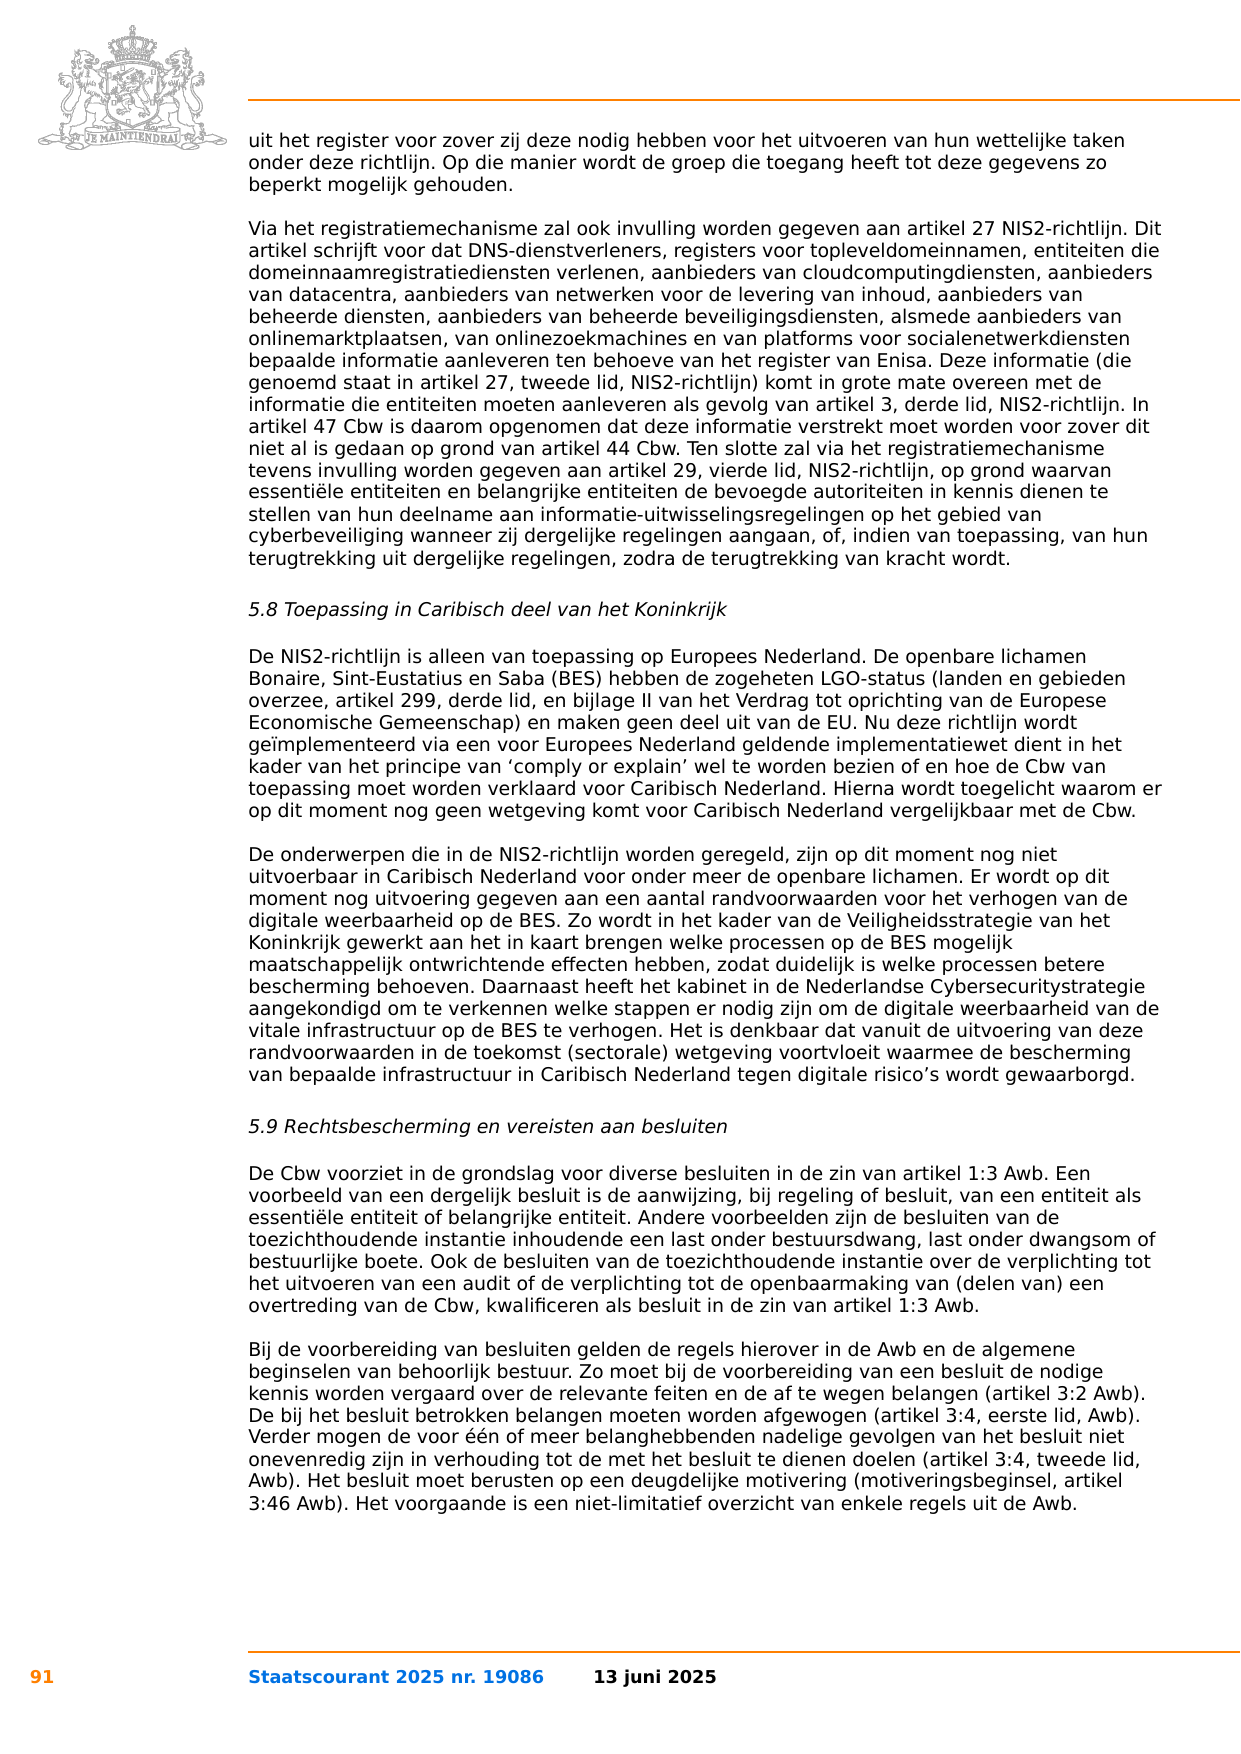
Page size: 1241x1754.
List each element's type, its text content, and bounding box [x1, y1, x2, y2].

text uit het register voor zover zij deze nodig hebben voor het uitvoeren van hun wettelijke taken onder deze richtlijn. Op die manier wordt de groep die toegang heeft tot deze gegevens zo beperkt mogelijk gehouden. [248, 130, 1163, 196]
text Via het registratiemechanisme zal ook invulling worden gegeven aan artikel 27 NIS2-richtlijn. Dit artikel schrijft voor dat DNS-dienstverleners, registers voor topleveldomeinnamen, entiteiten die domeinnaamregistratiediensten verlenen, aanbieders van cloudcomputingdiensten, aanbieders van datacentra, aanbieders van netwerken voor de levering van inhoud, aanbieders van beheerde diensten, aanbieders van beheerde beveiligingsdiensten, alsmede aanbieders van onlinemarktplaatsen, van onlinezoekmachines en van platforms voor socialenetwerkdiensten bepaalde informatie aanleveren ten behoeve van het register van Enisa. Deze informatie (die genoemd staat in artikel 27, tweede lid, NIS2-richtlijn) komt in grote mate overeen met de informatie die entiteiten moeten aanleveren als gevolg van artikel 3, derde lid, NIS2-richtlijn. In artikel 47 Cbw is daarom opgenomen dat deze informatie verstrekt moet worden voor zover dit niet al is gedaan op grond van artikel 44 Cbw. Ten slotte zal via het registratiemechanisme tevens invulling worden gegeven aan artikel 29, vierde lid, NIS2-richtlijn, op grond waarvan essentiële entiteiten en belangrijke entiteiten de bevoegde autoriteiten in kennis dienen te stellen van hun deelname aan informatie-uitwisselingsregelingen op het gebied van cyberbeveiliging wanneer zij dergelijke regelingen aangaan, of, indien van toepassing, van hun terugtrekking uit dergelijke regelingen, zodra de terugtrekking van kracht wordt. [248, 218, 1163, 569]
text Bij de voorbereiding van besluiten gelden de regels hierover in de Awb en de algemene beginselen van behoorlijk bestuur. Zo moet bij de voorbereiding van een besluit de nodige kennis worden vergaard over de relevante feiten en de af te wegen belangen (artikel 3:2 Awb). De bij het besluit betrokken belangen moeten worden afgewogen (artikel 3:4, eerste lid, Awb). Verder mogen de voor één of meer belanghebbenden nadelige gevolgen van het besluit niet onevenredig zijn in verhouding tot de met het besluit te dienen doelen (artikel 3:4, tweede lid, Awb). Het besluit moet berusten op een deugdelijke motivering (motiveringsbeginsel, artikel 3:46 Awb). Het voorgaande is een niet-limitatief overzicht van enkele regels uit de Awb. [248, 1338, 1163, 1514]
text De onderwerpen die in de NIS2-richtlijn worden geregeld, zijn op dit moment nog niet uitvoerbaar in Caribisch Nederland voor onder meer de openbare lichamen. Er wordt op dit moment nog uitvoering gegeven aan een aantal randvoorwaarden voor het verhogen van de digitale weerbaarheid op de BES. Zo wordt in het kader van de Veiligheidsstrategie van het Koninkrijk gewerkt aan het in kaart brengen welke processen op de BES mogelijk maatschappelijk ontwrichtende effecten hebben, zodat duidelijk is welke processen betere bescherming behoeven. Daarnaast heeft het kabinet in de Nederlandse Cybersecuritystrategie aangekondigd om te verkennen welke stappen er nodig zijn om de digitale weerbaarheid van de vitale infrastructuur op de BES te verhogen. Het is denkbaar dat vanuit de uitvoering van deze randvoorwaarden in de toekomst (sectorale) wetgeving voortvloeit waarmee de bescherming van bepaalde infrastructuur in Caribisch Nederland tegen digitale risico’s wordt gewaarborgd. [248, 844, 1163, 1086]
subtitle 5.8 Toepassing in Caribisch deel van het Koninkrijk [248, 599, 1163, 621]
picture [38, 25, 227, 150]
text De NIS2-richtlijn is alleen van toepassing op Europees Nederland. De openbare lichamen Bonaire, Sint-Eustatius en Saba (BES) hebben de zogeheten LGO-status (landen en gebieden overzee, artikel 299, derde lid, en bijlage II van het Verdrag tot oprichting van de Europese Economische Gemeenschap) en maken geen deel uit van de EU. Nu deze richtlijn wordt geïmplementeerd via een voor Europees Nederland geldende implementatiewet dient in het kader van het principe van ‘comply or explain’ wel te worden bezien of en hoe de Cbw van toepassing moet worden verklaard voor Caribisch Nederland. Hierna wordt toegelicht waarom er op dit moment nog geen wetgeving komt voor Caribisch Nederland vergelijkbaar met de Cbw. [248, 646, 1163, 822]
text De Cbw voorziet in de grondslag voor diverse besluiten in de zin van artikel 1:3 Awb. Een voorbeeld van een dergelijk besluit is de aanwijzing, bij regeling of besluit, van een entiteit als essentiële entiteit of belangrijke entiteit. Andere voorbeelden zijn de besluiten van de toezichthoudende instantie inhoudende een last onder bestuursdwang, last onder dwangsom of bestuurlijke boete. Ook de besluiten van de toezichthoudende instantie over de verplichting tot het uitvoeren van een audit of de verplichting tot de openbaarmaking van (delen van) een overtreding van de Cbw, kwalificeren als besluit in de zin van artikel 1:3 Awb. [248, 1163, 1163, 1317]
subtitle 5.9 Rechtsbescherming en vereisten aan besluiten [248, 1116, 1163, 1138]
